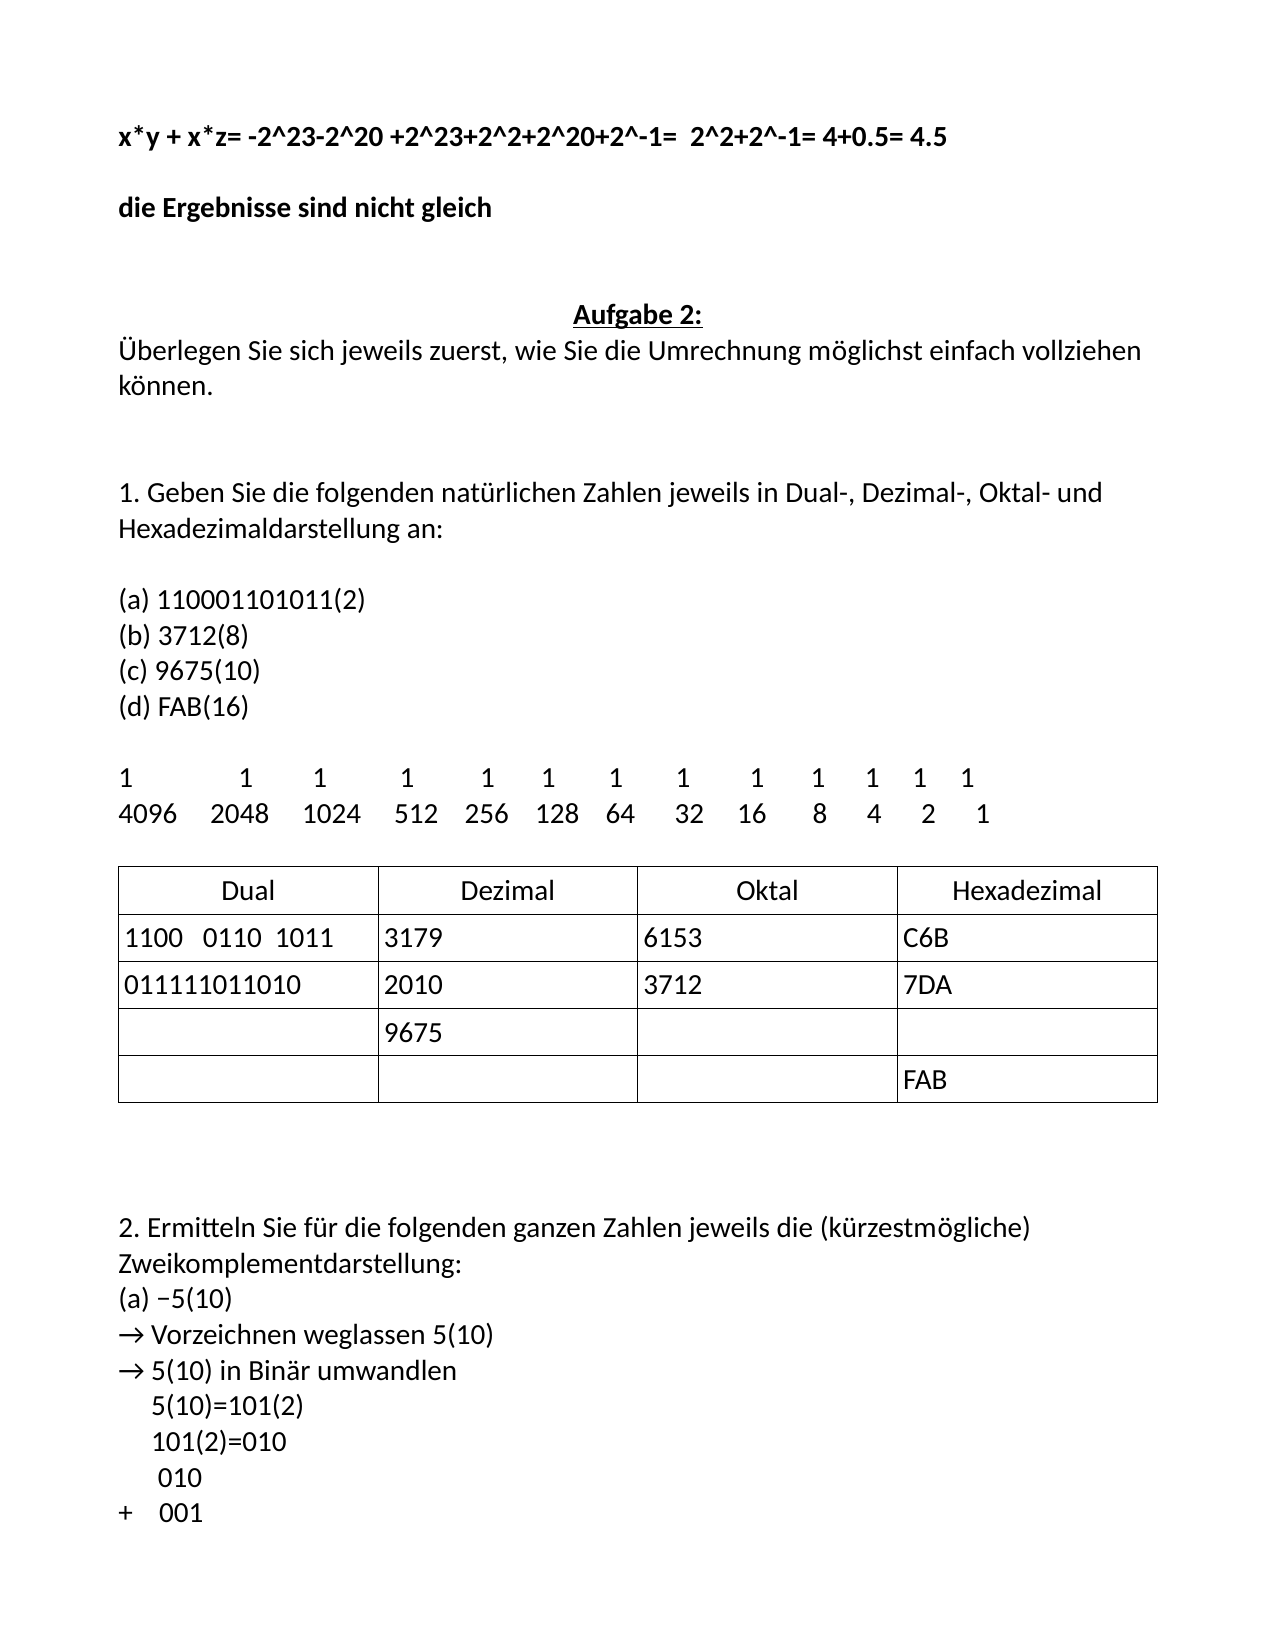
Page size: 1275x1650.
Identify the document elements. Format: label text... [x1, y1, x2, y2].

table_header Hexadezimal [898, 867, 1157, 913]
text (a) 110001101011(2) [118, 581, 1157, 617]
text 010 [118, 1459, 1157, 1494]
table_cell [638, 1009, 897, 1055]
table_header [379, 1056, 637, 1102]
text 2. Ermitteln Sie für die folgenden ganzen Zahlen jeweils die (kürzestmögliche) Zweikomplementdarstellung: [118, 1209, 1157, 1281]
table_cell 2010 [379, 962, 637, 1008]
text 5(10)=101(2) [118, 1387, 1157, 1423]
text → Vorzeichnen weglassen 5(10) [118, 1316, 1157, 1352]
table_cell 6153 [638, 915, 897, 961]
text 1. Geben Sie die folgenden natürlichen Zahlen jeweils in Dual-, Dezimal-, Oktal- und Hexadezimaldarstellung an: [118, 474, 1157, 546]
text (b) 3712(8) [118, 617, 1157, 652]
text → 5(10) in Binär umwandlen [118, 1352, 1157, 1387]
table_cell [119, 1009, 378, 1055]
table_cell 3179 [379, 915, 637, 961]
table_cell 3712 [638, 962, 897, 1008]
text Überlegen Sie sich jeweils zuerst, wie Sie die Umrechnung möglichst einfach vollziehen können. [118, 332, 1157, 403]
table_header [638, 1056, 897, 1102]
table_header Oktal [638, 867, 897, 913]
text die Ergebnisse sind nicht gleich [118, 189, 1157, 225]
table_header FAB [898, 1056, 1157, 1102]
text 1 1 1 1 1 1 1 1 1 1 1 1 1 [118, 759, 1157, 795]
table_header Dezimal [379, 867, 637, 913]
table_cell 7DA [898, 962, 1157, 1008]
table_cell 1100 0110 1011 [119, 915, 378, 961]
text + 001 [118, 1494, 1157, 1530]
text (a) −5(10) [118, 1281, 1157, 1316]
table_cell 9675 [379, 1009, 637, 1055]
table_cell C6B [898, 915, 1157, 961]
text (d) FAB(16) [118, 688, 1157, 724]
table_cell [898, 1009, 1157, 1055]
table_header Dual [119, 867, 378, 913]
text x*y + x*z= -2^23-2^20 +2^23+2^2+2^20+2^-1= 2^2+2^-1= 4+0.5= 4.5 [118, 118, 1157, 154]
table_cell 011111011010 [119, 962, 378, 1008]
text Aufgabe 2: [118, 296, 1157, 332]
text 101(2)=010 [118, 1423, 1157, 1459]
text (c) 9675(10) [118, 652, 1157, 688]
table_header [119, 1056, 378, 1102]
text 4096 2048 1024 512 256 128 64 32 16 8 4 2 1 [118, 795, 1157, 831]
